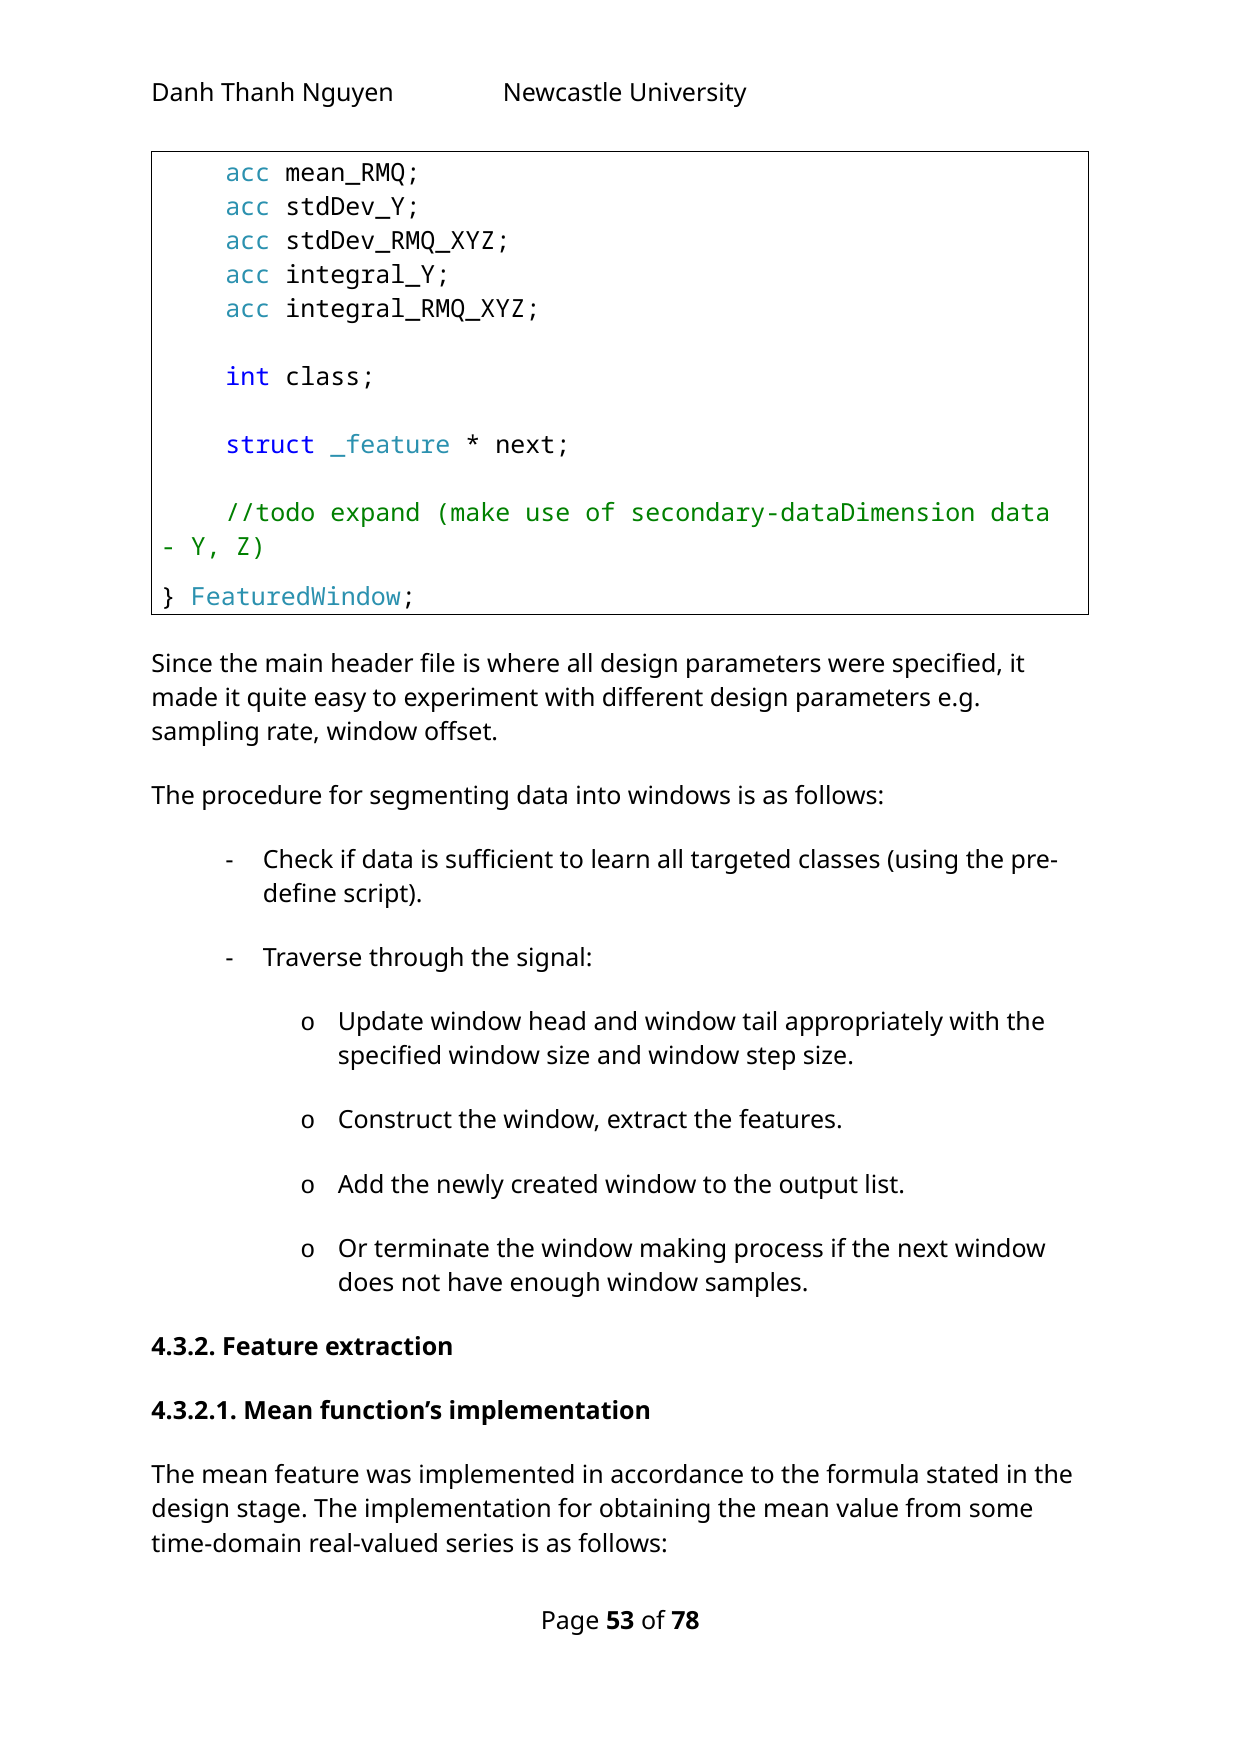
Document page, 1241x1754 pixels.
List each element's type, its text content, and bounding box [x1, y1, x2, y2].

text acc stdDev_Y; [152, 185, 1088, 219]
list Traverse through the signal: [225, 940, 1089, 974]
list Construct the window, extract the features. [300, 1102, 1089, 1136]
text acc mean_RMQ; [152, 152, 1088, 185]
text The mean feature was implemented in accordance to the formula stated in the design stage. The implementation for obtaining the mean value from some time-domain real-valued series is as follows: [151, 1457, 1089, 1559]
text struct _feature * next; [152, 424, 1088, 461]
list Check if data is sufficient to learn all targeted classes (using the pre-define script). [225, 842, 1089, 910]
text 4.3.2. Feature extraction [151, 1329, 1089, 1363]
list Add the newly created window to the output list. [300, 1166, 1089, 1201]
list Or terminate the window making process if the next window does not have enough window samples. [300, 1231, 1089, 1299]
text //todo expand (make use of secondary-dataDimension data - Y, Z) [152, 492, 1088, 563]
text 4.3.2.1. Mean function’s implementation [151, 1393, 1089, 1427]
list Update window head and window tail appropriately with the specified window size and window step size. [300, 1004, 1089, 1072]
text int class; [152, 356, 1088, 393]
text acc stdDev_RMQ_XYZ; [152, 219, 1088, 253]
text acc integral_Y; [152, 253, 1088, 287]
text acc integral_RMQ_XYZ; [152, 287, 1088, 325]
text Since the main header file is where all design parameters were specified, it made it quite easy to experiment with different design parameters e.g. sampling rate, window offset. [151, 645, 1089, 747]
text } FeaturedWindow; [152, 575, 1088, 614]
text The procedure for segmenting data into windows is as follows: [151, 777, 1089, 812]
